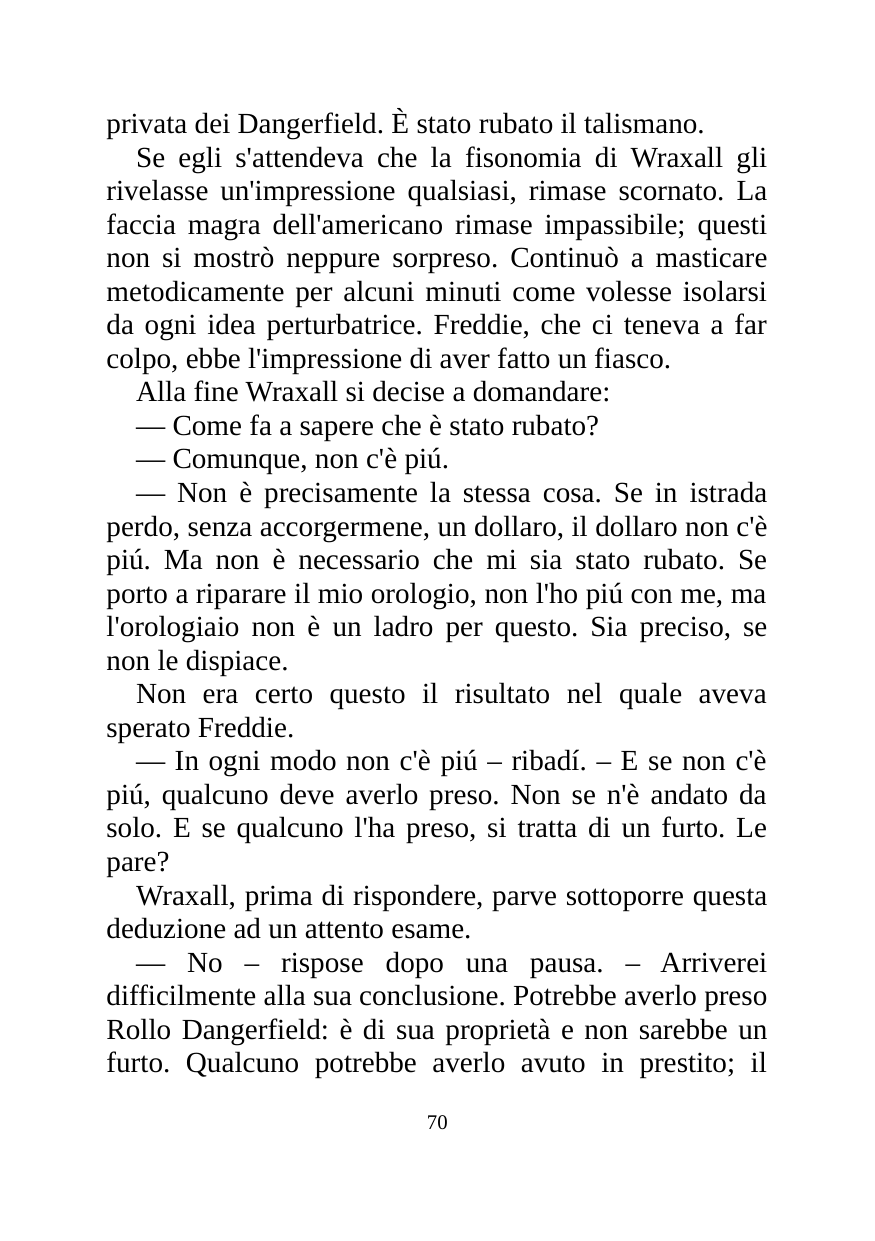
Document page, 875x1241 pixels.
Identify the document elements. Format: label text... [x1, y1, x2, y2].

text privata dei Dangerfield. È stato rubato il talismano. [106, 106, 768, 140]
text Se egli s'attendeva che la fisonomia di Wraxall gli rivelasse un'impressione qualsiasi, rimase scornato. La faccia magra dell'americano rimase impassibile; questi non si mostrò neppure sorpreso. Continuò a masticare metodicamente per alcuni minuti come volesse isolarsi da ogni idea perturbatrice. Freddie, che ci teneva a far colpo, ebbe l'impressione di aver fatto un fiasco. [106, 140, 768, 374]
text Alla fine Wraxall si decise a domandare: [106, 374, 768, 408]
text — No – rispose dopo una pausa. – Arriverei difficilmente alla sua conclusione. Potrebbe averlo preso Rollo Dangerfield: è di sua proprietà e non sarebbe un furto. Qualcuno potrebbe averlo avuto in prestito; il [106, 945, 768, 1079]
text — In ogni modo non c'è piú – ribadí. – E se non c'è piú, qualcuno deve averlo preso. Non se n'è andato da solo. E se qualcuno l'ha preso, si tratta di un furto. Le pare? [106, 743, 768, 878]
text — Comunque, non c'è piú. [106, 442, 768, 475]
text Non era certo questo il risultato nel quale aveva sperato Freddie. [106, 676, 768, 743]
text Wraxall, prima di rispondere, parve sottoporre questa deduzione ad un attento esame. [106, 878, 768, 945]
text — Non è precisamente la stessa cosa. Se in istrada perdo, senza accorgermene, un dollaro, il dollaro non c'è piú. Ma non è necessario che mi sia stato rubato. Se porto a riparare il mio orologio, non l'ho piú con me, ma l'orologiaio non è un ladro per questo. Sia preciso, se non le dispiace. [106, 475, 768, 676]
text — Come fa a sapere che è stato rubato? [106, 408, 768, 442]
